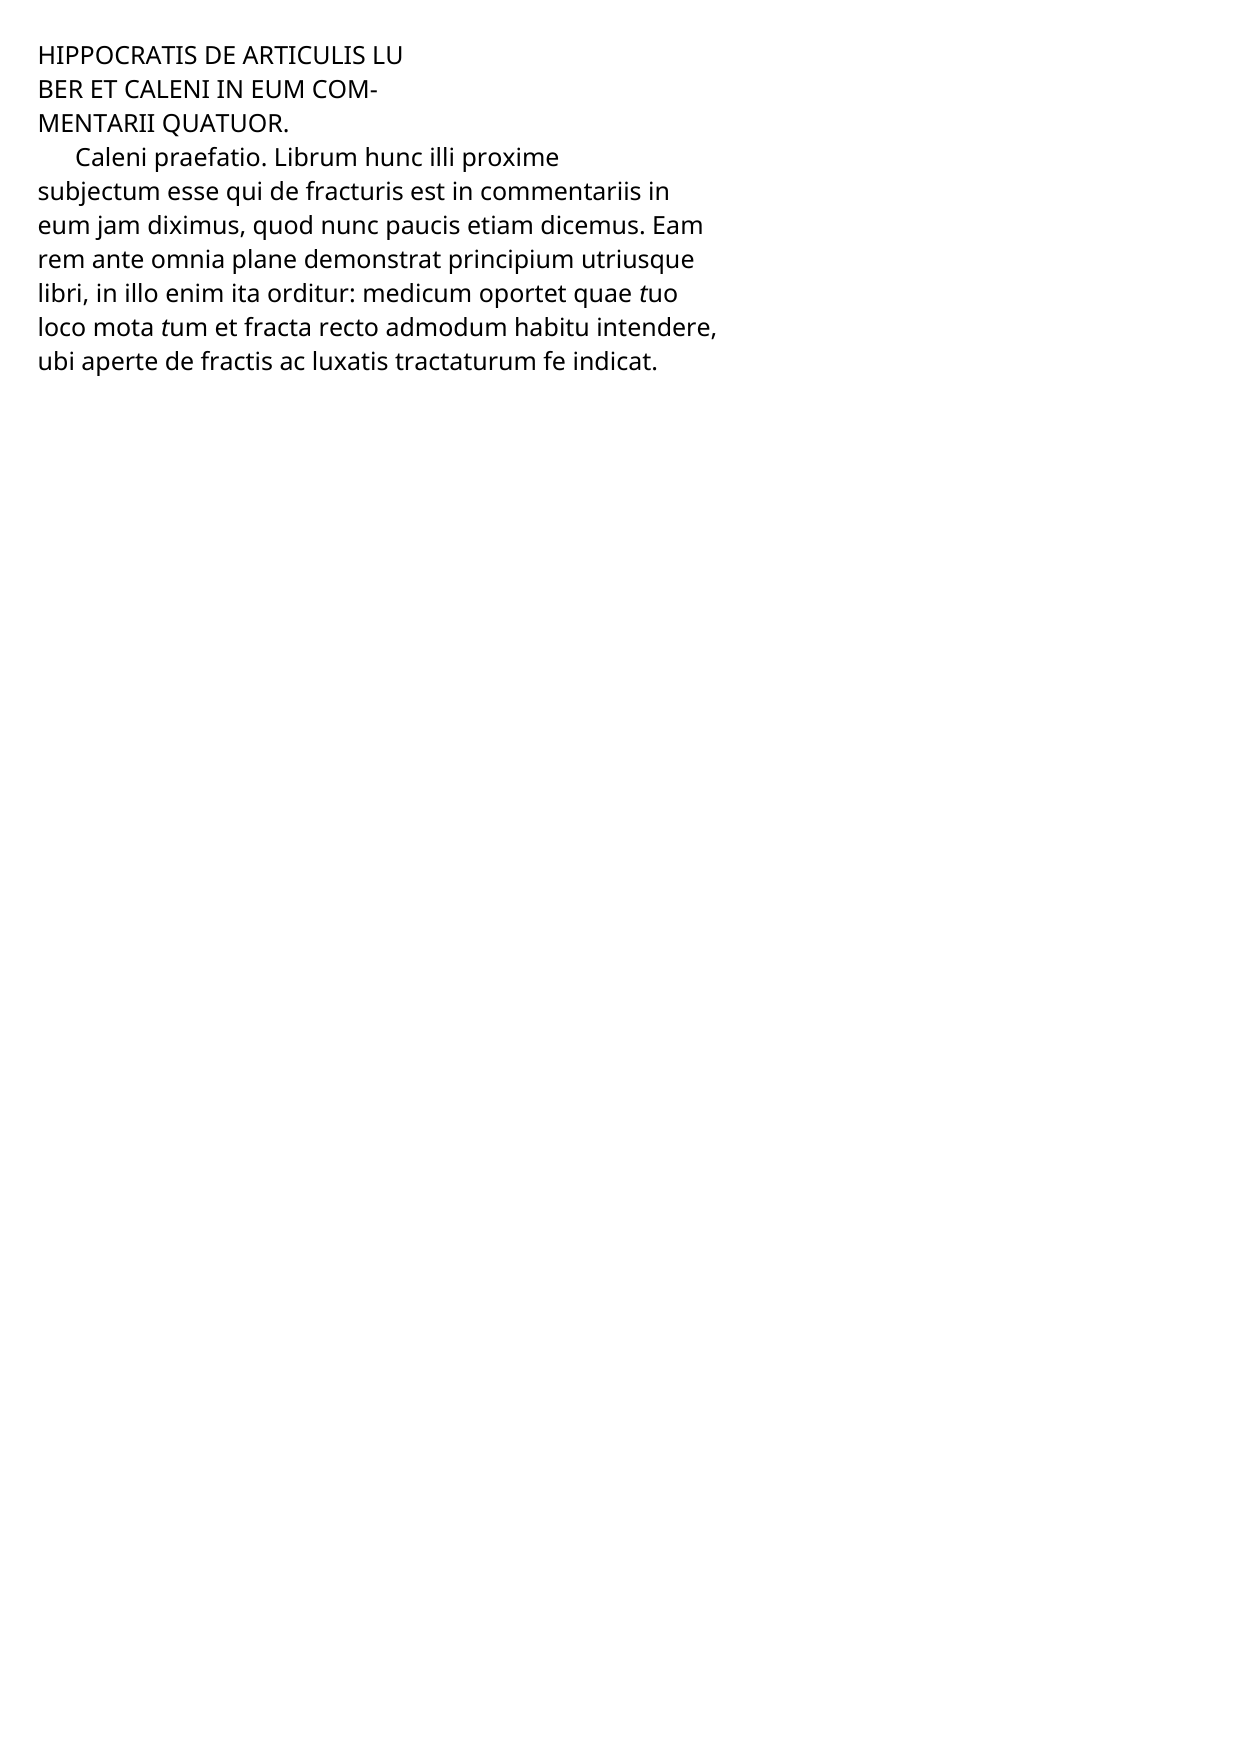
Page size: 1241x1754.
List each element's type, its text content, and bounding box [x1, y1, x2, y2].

subtitle HIPPOCRATIS DE ARTICULIS LU BER ET CALENI IN EUM COM- MENTARII QUATUOR. [37, 37, 1203, 140]
text Caleni praefatio. Librum hunc illi proxime subjectum esse qui de fracturis est in commentariis in eum jam diximus, quod nunc paucis etiam dicemus. Eam rem ante omnia plane demonstrat principium utriusque libri, in illo enim ita orditur: medicum oportet quae tuo loco mota tum et fracta recto admodum habitu intendere, ubi aperte de fractis ac luxatis tractaturum fe indicat. [37, 140, 1203, 378]
